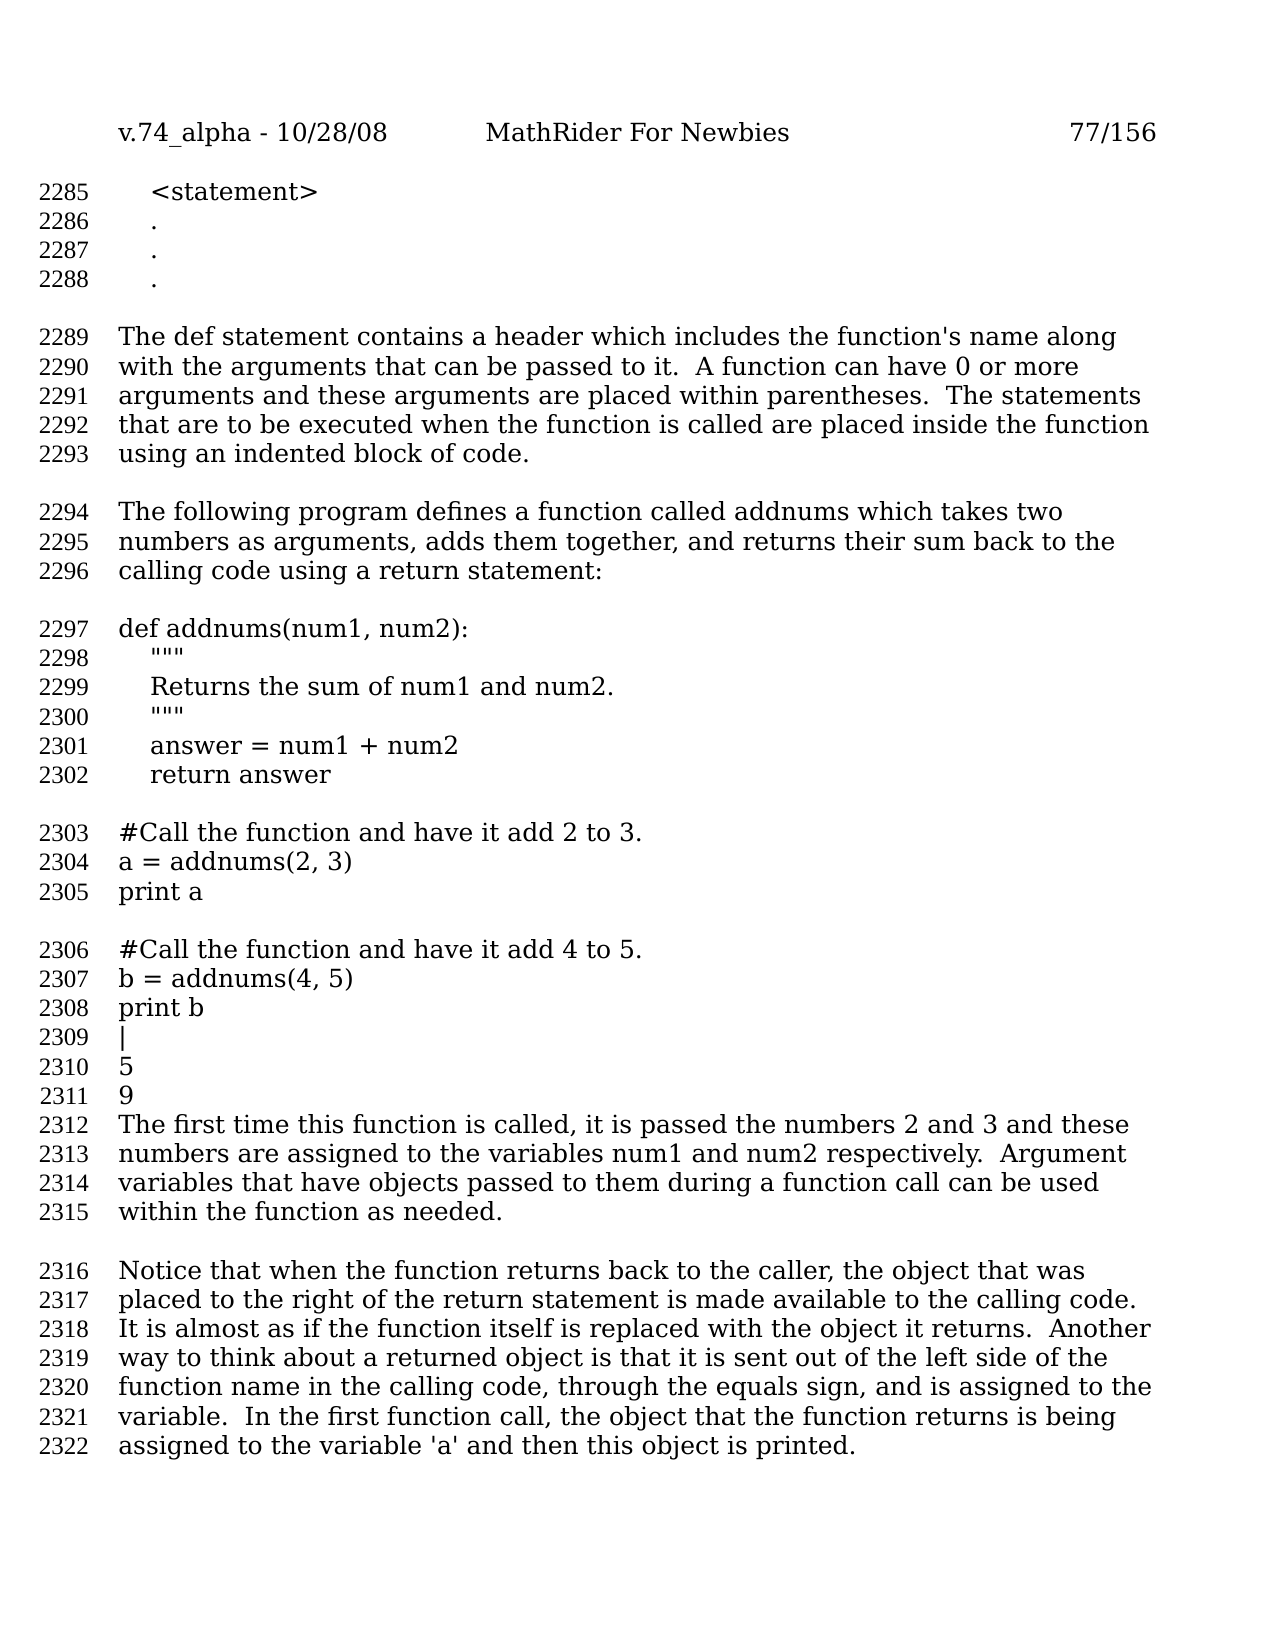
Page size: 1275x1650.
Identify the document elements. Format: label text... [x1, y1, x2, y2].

text The def statement contains a header which includes the function's name along with the arguments that can be passed to it. A function can have 0 or more arguments and these arguments are placed within parentheses. The statements that are to be executed when the function is called are placed inside the function using an indented block of code. [118, 323, 1157, 468]
text . [118, 264, 1157, 293]
text print b [118, 993, 1157, 1023]
text """ [118, 643, 1157, 673]
text Notice that when the function returns back to the caller, the object that was placed to the right of the return statement is made available to the calling code. It is almost as if the function itself is replaced with the object it returns. Another way to think about a returned object is that it is sent out of the left side of the function name in the calling code, through the equals sign, and is assigned to the variable. In the first function call, the object that the function returns is being assigned to the variable 'a' and then this object is printed. [118, 1256, 1157, 1460]
text 5 [118, 1052, 1157, 1081]
text <statement> [118, 177, 1157, 206]
text def addnums(num1, num2): [118, 614, 1157, 643]
text a = addnums(2, 3) [118, 848, 1157, 877]
text print a [118, 877, 1157, 906]
text The first time this function is called, it is passed the numbers 2 and 3 and these numbers are assigned to the variables num1 and num2 respectively. Argument variables that have objects passed to them during a function call can be used within the function as needed. [118, 1110, 1157, 1227]
text The following program defines a function called addnums which takes two numbers as arguments, adds them together, and returns their sum back to the calling code using a return statement: [118, 498, 1157, 585]
text b = addnums(4, 5) [118, 964, 1157, 993]
text #Call the function and have it add 2 to 3. [118, 818, 1157, 848]
text 9 [118, 1081, 1157, 1110]
text #Call the function and have it add 4 to 5. [118, 935, 1157, 964]
text answer = num1 + num2 [118, 731, 1157, 760]
text . [118, 206, 1157, 235]
text . [118, 235, 1157, 264]
text return answer [118, 760, 1157, 789]
text Returns the sum of num1 and num2. [118, 673, 1157, 702]
text | [118, 1023, 1157, 1052]
text """ [118, 702, 1157, 731]
